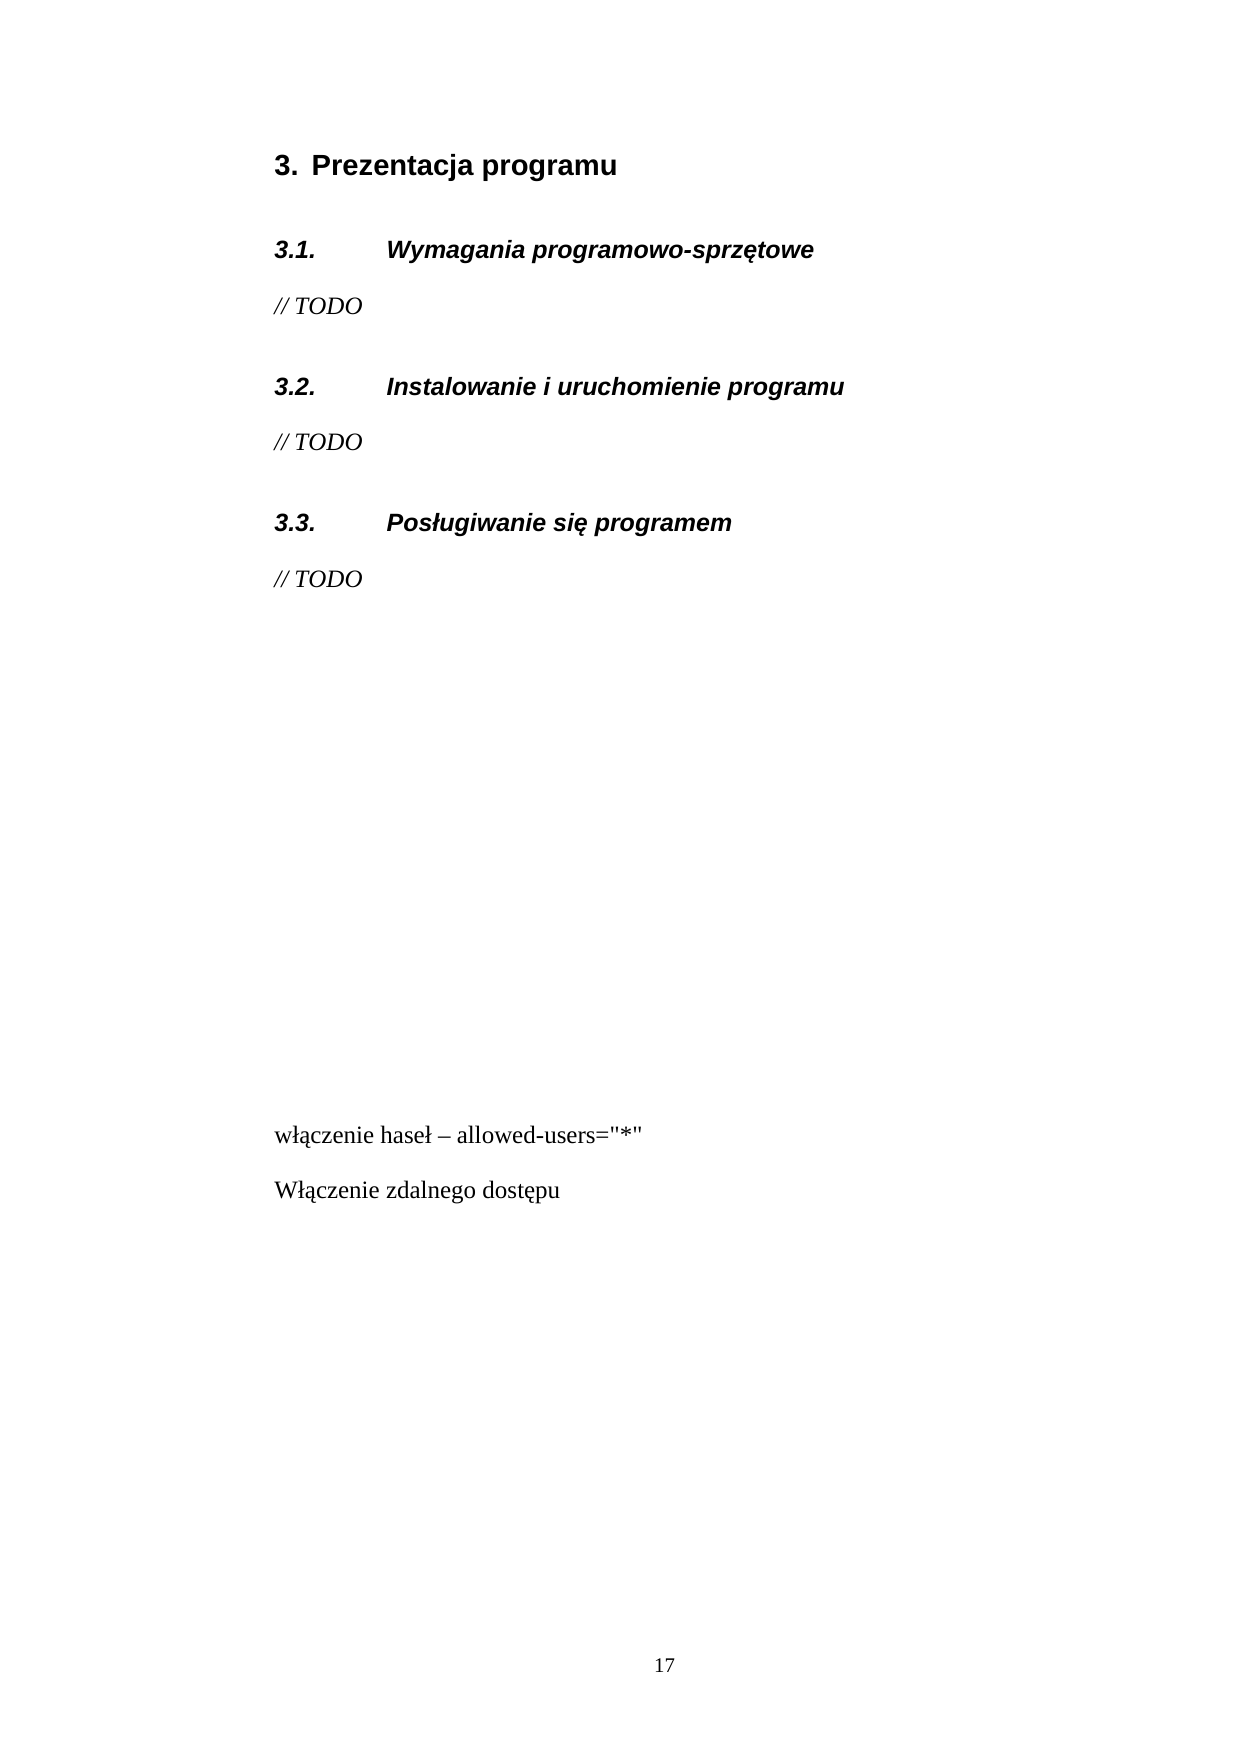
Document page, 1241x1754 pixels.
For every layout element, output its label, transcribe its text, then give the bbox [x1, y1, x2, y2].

subtitle Posługiwanie się programem [236, 508, 1092, 537]
subtitle Wymagania programowo-sprzętowe [236, 236, 1092, 264]
text Włączenie zdalnego dostępu [236, 1176, 1092, 1204]
text // TODO [236, 564, 1092, 592]
text // TODO [236, 427, 1092, 456]
subtitle Instalowanie i uruchomienie programu [236, 372, 1092, 401]
text // TODO [236, 291, 1092, 320]
subtitle Prezentacja programu [236, 148, 1092, 181]
text włączenie haseł – allowed-users="*" [236, 1120, 1092, 1149]
